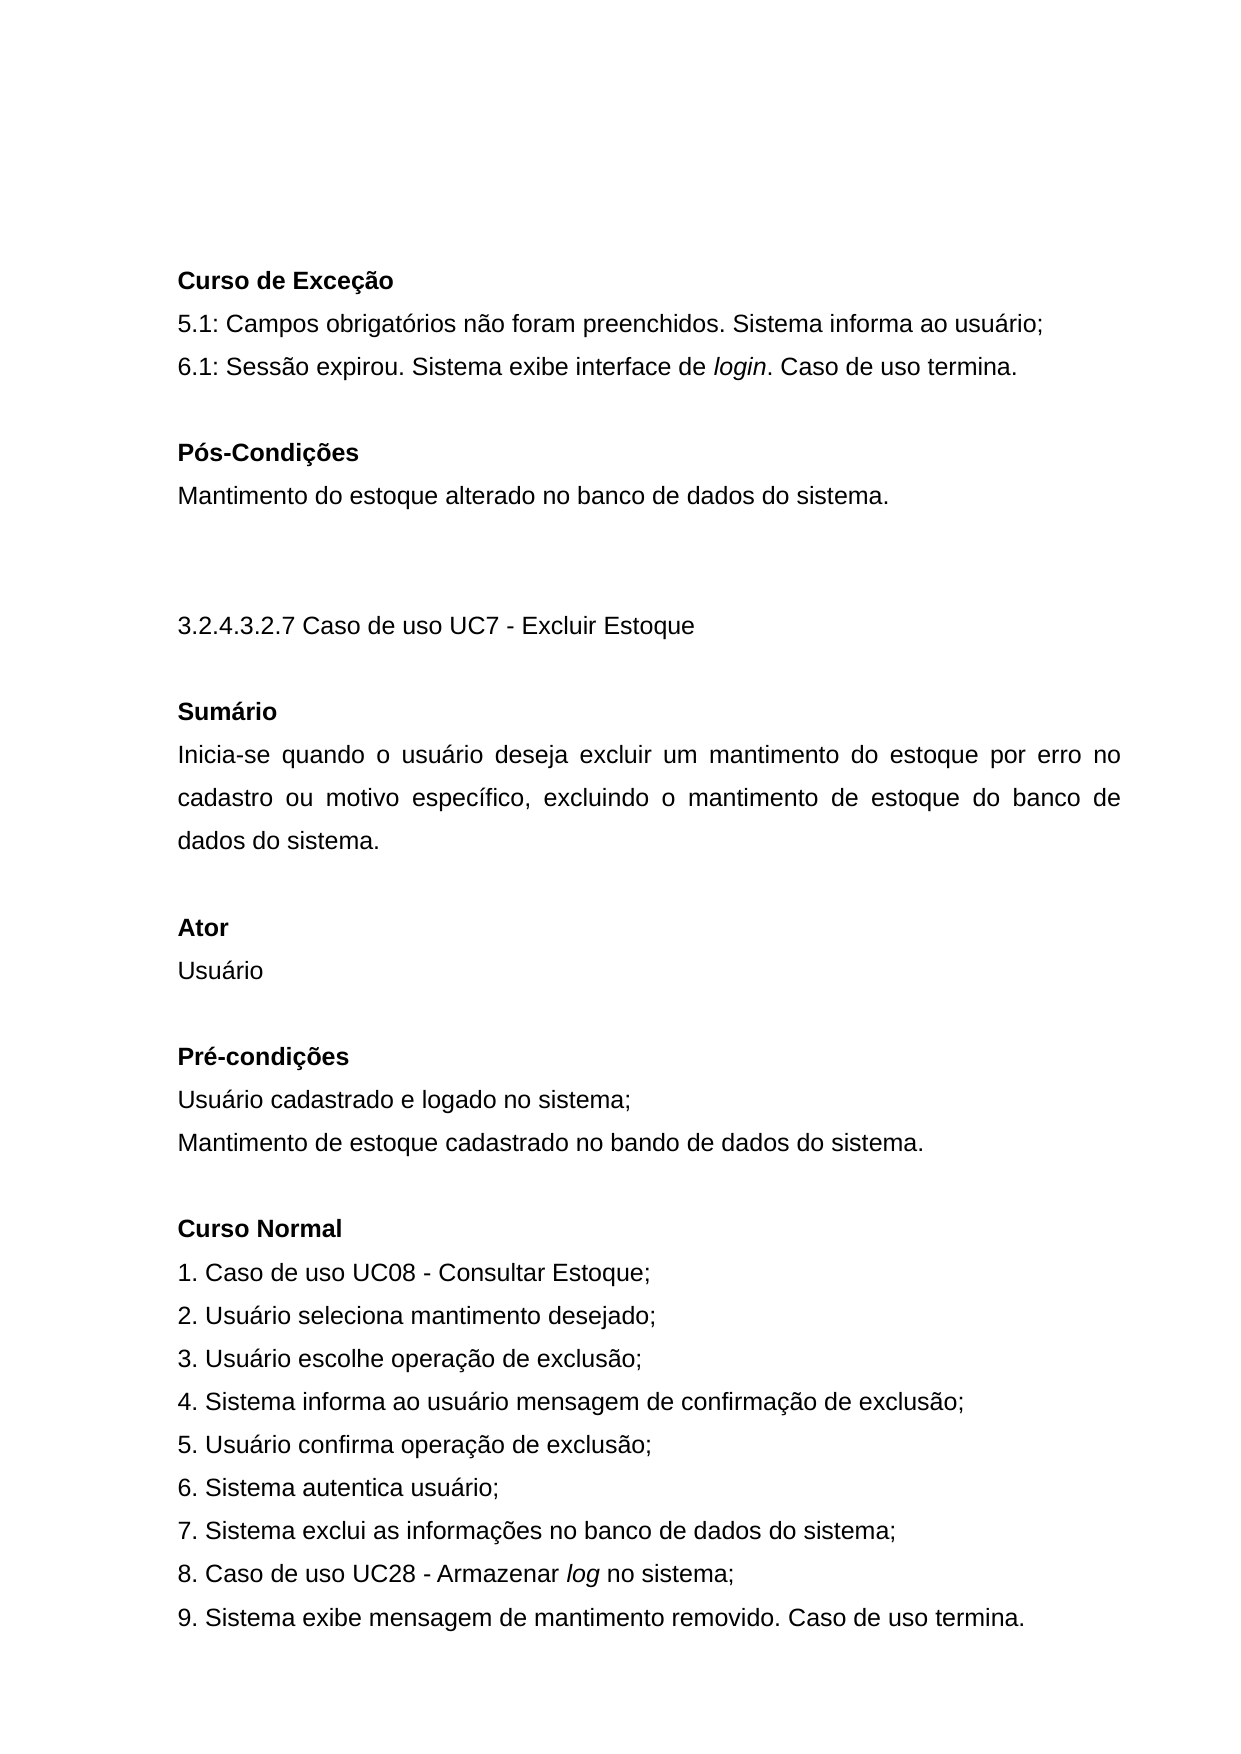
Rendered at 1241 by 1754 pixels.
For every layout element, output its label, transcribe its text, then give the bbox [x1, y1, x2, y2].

text 1. Caso de uso UC08 - Consultar Estoque; [177, 1258, 1122, 1286]
text 2. Usuário seleciona mantimento desejado; [177, 1301, 1122, 1329]
text 3. Usuário escolhe operação de exclusão; [177, 1344, 1122, 1373]
text Pré-condições [177, 1042, 1122, 1071]
text 7. Sistema exclui as informações no banco de dados do sistema; [177, 1516, 1122, 1545]
text Mantimento do estoque alterado no banco de dados do sistema. [177, 481, 1122, 510]
text Usuário cadastrado e logado no sistema; [177, 1085, 1122, 1114]
text 8. Caso de uso UC28 - Armazenar log no sistema; [177, 1559, 1122, 1588]
text 9. Sistema exibe mensagem de mantimento removido. Caso de uso termina. [177, 1603, 1122, 1631]
text Ator [177, 913, 1122, 941]
text Pós-Condições [177, 438, 1122, 467]
text Curso Normal [177, 1214, 1122, 1243]
text Curso de Exceção [177, 266, 1122, 294]
text Inicia-se quando o usuário deseja excluir um mantimento do estoque por erro no cadastro ou motivo específico, excluindo o mantimento de estoque do banco de dados do sistema. [177, 740, 1122, 855]
text 5. Usuário confirma operação de exclusão; [177, 1430, 1122, 1459]
text Usuário [177, 956, 1122, 984]
text 5.1: Campos obrigatórios não foram preenchidos. Sistema informa ao usuário; [177, 309, 1122, 338]
text 6. Sistema autentica usuário; [177, 1473, 1122, 1502]
text 4. Sistema informa ao usuário mensagem de confirmação de exclusão; [177, 1387, 1122, 1416]
text Mantimento de estoque cadastrado no bando de dados do sistema. [177, 1128, 1122, 1157]
text 3.2.4.3.2.7 Caso de uso UC7 - Excluir Estoque [177, 611, 1122, 639]
text 6.1: Sessão expirou. Sistema exibe interface de login. Caso de uso termina. [177, 352, 1122, 381]
text Sumário [177, 697, 1122, 726]
